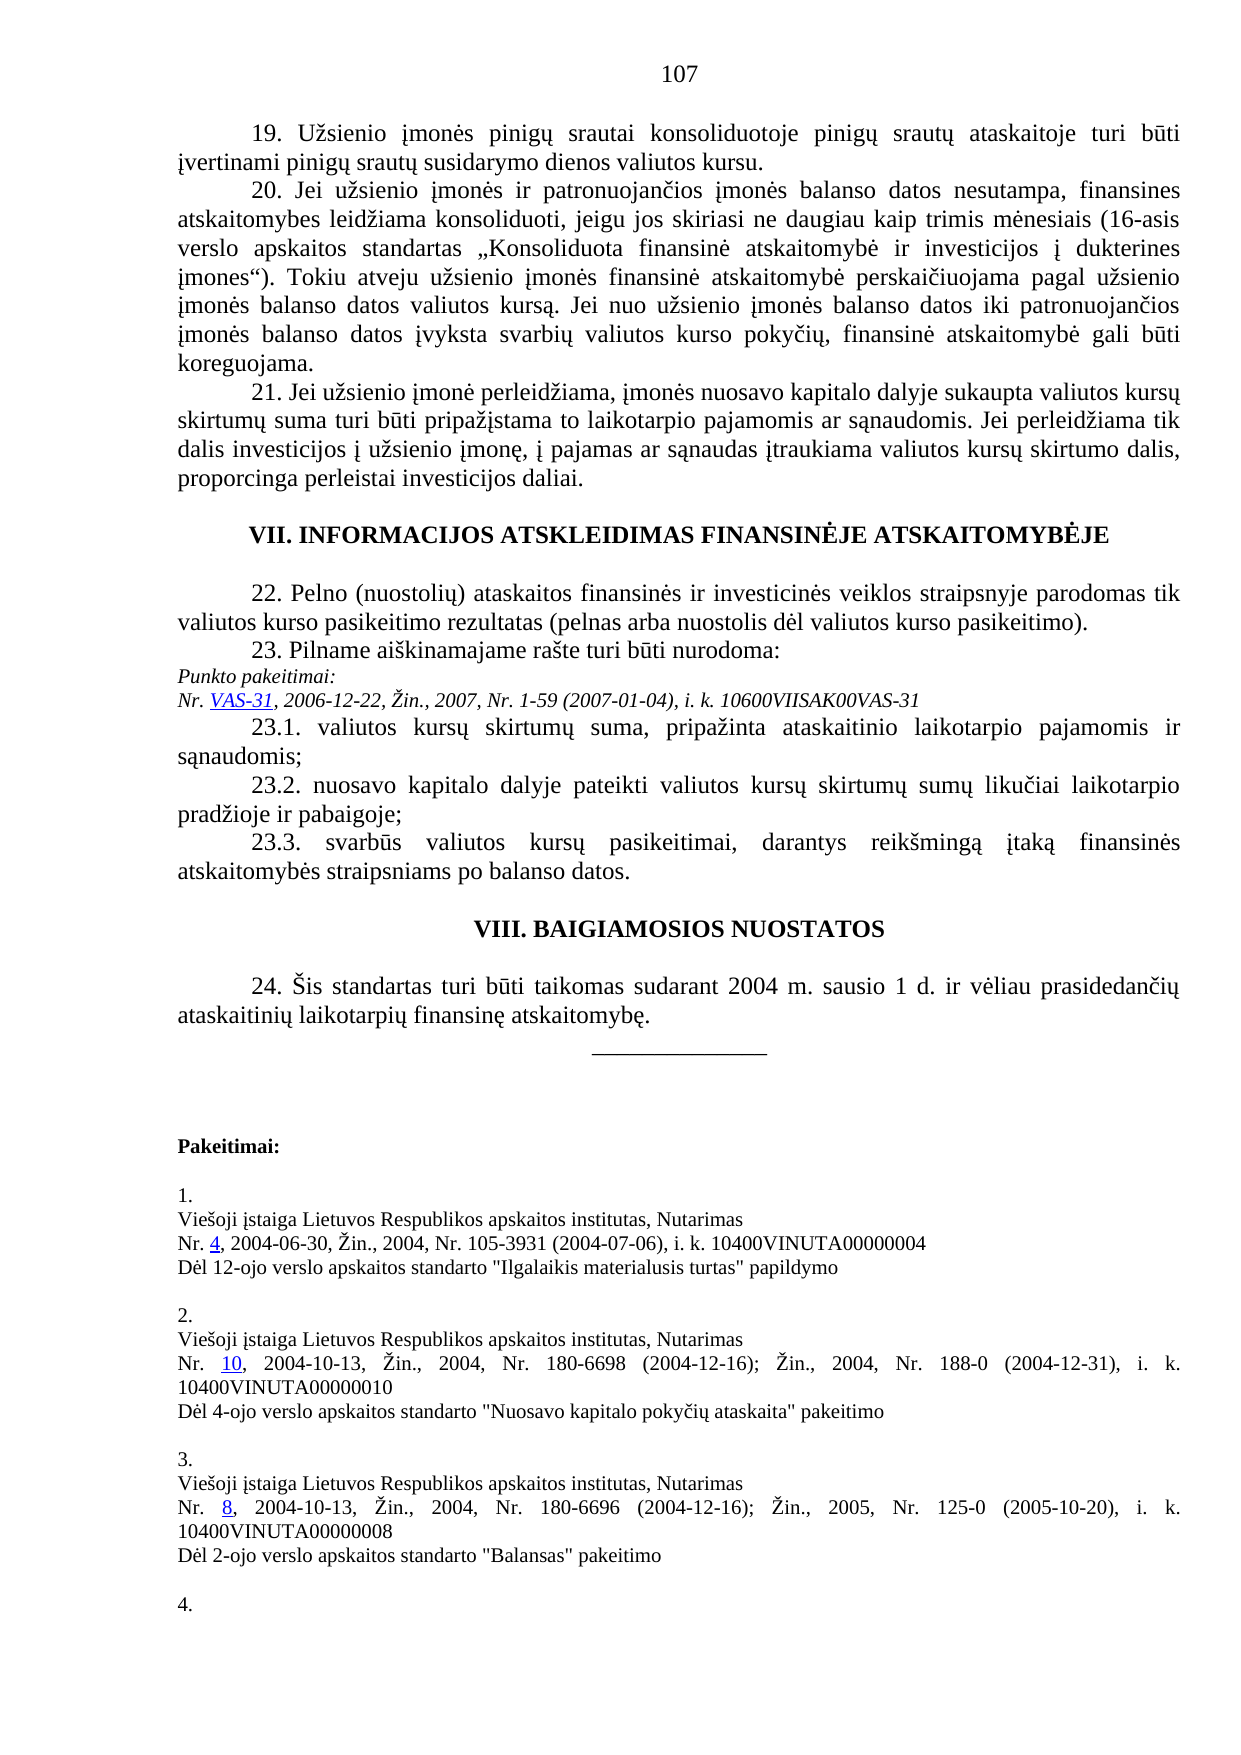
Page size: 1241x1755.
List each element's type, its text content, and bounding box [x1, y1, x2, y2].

text 23.3. svarbūs valiutos kursų pasikeitimai, darantys reikšmingą įtaką finansinės atskaitomybės straipsniams po balanso datos. [177, 827, 1181, 885]
text 3. [177, 1447, 1181, 1471]
text VIII. BAIGIAMOSIOS NUOSTATOS [177, 914, 1181, 942]
text 20. Jei užsienio įmonės ir patronuojančios įmonės balanso datos nesutampa, finansines atskaitomybes leidžiama konsoliduoti, jeigu jos skiriasi ne daugiau kaip trimis mėnesiais (16-asis verslo apskaitos standartas „Konsoliduota finansinė atskaitomybė ir investicijos į dukterines įmones“). Tokiu atveju užsienio įmonės finansinė atskaitomybė perskaičiuojama pagal užsienio įmonės balanso datos valiutos kursą. Jei nuo užsienio įmonės balanso datos iki patronuojančios įmonės balanso datos įvyksta svarbių valiutos kurso pokyčių, finansinė atskaitomybė gali būti koreguojama. [177, 176, 1181, 377]
text 24. Šis standartas turi būti taikomas sudarant 2004 m. sausio 1 d. ir vėliau prasidedančių ataskaitinių laikotarpių finansinę atskaitomybę. [177, 971, 1181, 1029]
text Nr. VAS-31, 2006-12-22, Žin., 2007, Nr. 1-59 (2007-01-04), i. k. 10600VIISAK00VAS-31 [177, 688, 1181, 712]
text Dėl 12-ojo verslo apskaitos standarto "Ilgalaikis materialusis turtas" papildymo [177, 1255, 1181, 1279]
text ______________ [177, 1029, 1181, 1057]
text 22. Pelno (nuostolių) ataskaitos finansinės ir investicinės veiklos straipsnyje parodomas tik valiutos kurso pasikeitimo rezultatas (pelnas arba nuostolis dėl valiutos kurso pasikeitimo). [177, 578, 1181, 636]
text Nr. 10, 2004-10-13, Žin., 2004, Nr. 180-6698 (2004-12-16); Žin., 2004, Nr. 188-0 (2004-12-31), i. k. 10400VINUTA00000010 [177, 1351, 1181, 1399]
text Viešoji įstaiga Lietuvos Respublikos apskaitos institutas, Nutarimas [177, 1327, 1181, 1351]
text Viešoji įstaiga Lietuvos Respublikos apskaitos institutas, Nutarimas [177, 1207, 1181, 1231]
text Nr. 8, 2004-10-13, Žin., 2004, Nr. 180-6696 (2004-12-16); Žin., 2005, Nr. 125-0 (2005-10-20), i. k. 10400VINUTA00000008 [177, 1495, 1181, 1543]
text 23. Pilname aiškinamajame rašte turi būti nurodoma: [177, 636, 1181, 664]
text Dėl 4-ojo verslo apskaitos standarto "Nuosavo kapitalo pokyčių ataskaita" pakeitimo [177, 1399, 1181, 1423]
text 23.2. nuosavo kapitalo dalyje pateikti valiutos kursų skirtumų sumų likučiai laikotarpio pradžioje ir pabaigoje; [177, 770, 1181, 827]
text Pakeitimai: [177, 1134, 1181, 1158]
text Nr. 4, 2004-06-30, Žin., 2004, Nr. 105-3931 (2004-07-06), i. k. 10400VINUTA00000004 [177, 1231, 1181, 1255]
text 1. [177, 1182, 1181, 1207]
text 19. Užsienio įmonės pinigų srautai konsoliduotoje pinigų srautų ataskaitoje turi būti įvertinami pinigų srautų susidarymo dienos valiutos kursu. [177, 118, 1181, 176]
text Dėl 2-ojo verslo apskaitos standarto "Balansas" pakeitimo [177, 1543, 1181, 1567]
text 4. [177, 1592, 1181, 1616]
text 21. Jei užsienio įmonė perleidžiama, įmonės nuosavo kapitalo dalyje sukaupta valiutos kursų skirtumų suma turi būti pripažįstama to laikotarpio pajamomis ar sąnaudomis. Jei perleidžiama tik dalis investicijos į užsienio įmonę, į pajamas ar sąnaudas įtraukiama valiutos kursų skirtumo dalis, proporcinga perleistai investicijos daliai. [177, 377, 1181, 492]
text Punkto pakeitimai: [177, 664, 1181, 688]
text Viešoji įstaiga Lietuvos Respublikos apskaitos institutas, Nutarimas [177, 1471, 1181, 1495]
text 2. [177, 1303, 1181, 1327]
text 23.1. valiutos kursų skirtumų suma, pripažinta ataskaitinio laikotarpio pajamomis ir sąnaudomis; [177, 712, 1181, 770]
text VII. INFORMACIJOS ATSKLEIDIMAS FINANSINĖJE ATSKAITOMYBĖJE [177, 521, 1181, 549]
